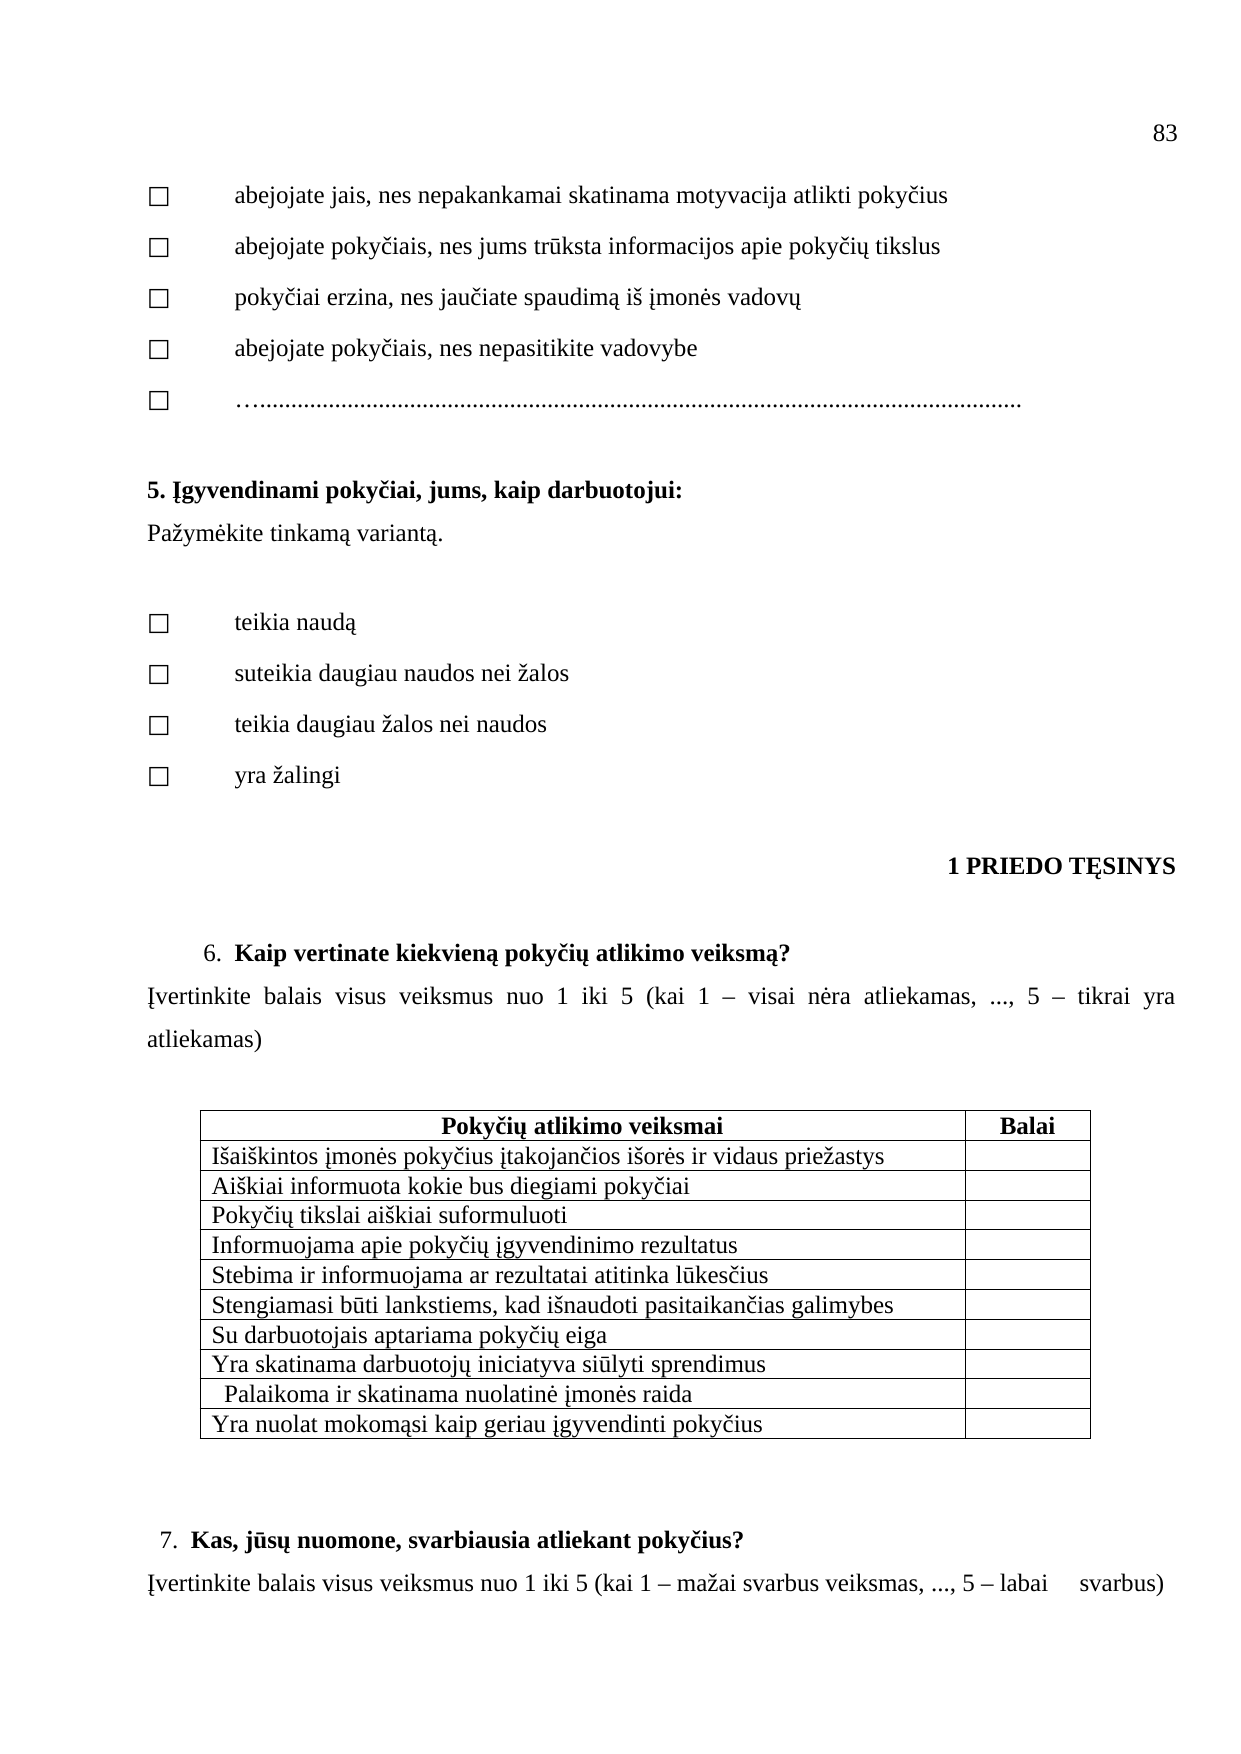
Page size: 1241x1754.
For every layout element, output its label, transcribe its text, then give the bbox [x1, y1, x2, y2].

table_cell [966, 1379, 1090, 1408]
table_cell Yra skatinama darbuotojų iniciatyva siūlyti sprendimus [201, 1350, 965, 1378]
table_cell [966, 1171, 1090, 1199]
table_cell Palaikoma ir skatinama nuolatinė įmonės raida [201, 1379, 965, 1408]
text Įvertinkite balais visus veiksmus nuo 1 iki 5 (kai 1 – mažai svarbus veiksmas, ..., 5 – labai svarbus) [147, 1568, 1176, 1597]
text Įvertinkite balais visus veiksmus nuo 1 iki 5 (kai 1 – visai nėra atliekamas, ..., 5 – tikrai yra atliekamas) [147, 981, 1176, 1053]
table_cell [966, 1290, 1090, 1319]
text 6. Kaip vertinate kiekvieną pokyčių atlikimo veiksmą? [147, 938, 1176, 966]
list abejojate jais, nes nepakankamai skatinama motyvacija atlikti pokyčius [147, 176, 1176, 210]
list ….......................................................................................................................... [147, 381, 1176, 414]
table_cell Pokyčių tikslai aiškiai suformuluoti [201, 1201, 965, 1229]
table_cell Išaiškintos įmonės pokyčius įtakojančios išorės ir vidaus priežastys [201, 1141, 965, 1170]
table_header Pokyčių atlikimo veiksmai [201, 1111, 965, 1140]
list pokyčiai erzina, nes jaučiate spaudimą iš įmonės vadovų [147, 278, 1176, 312]
table_cell [966, 1141, 1090, 1170]
table_cell Stengiamasi būti lankstiems, kad išnaudoti pasitaikančias galimybes [201, 1290, 965, 1319]
table_cell Yra nuolat mokomąsi kaip geriau įgyvendinti pokyčius [201, 1409, 965, 1438]
table_cell Aiškiai informuota kokie bus diegiami pokyčiai [201, 1171, 965, 1199]
list suteikia daugiau naudos nei žalos [147, 655, 1176, 689]
text 1 PRIEDO TĘSINYS [147, 851, 1176, 880]
table_cell Stebima ir informuojama ar rezultatai atitinka lūkesčius [201, 1260, 965, 1289]
list abejojate pokyčiais, nes jums trūksta informacijos apie pokyčių tikslus [147, 227, 1176, 261]
table_cell Informuojama apie pokyčių įgyvendinimo rezultatus [201, 1230, 965, 1259]
list yra žalingi [147, 757, 1176, 791]
text 5. Įgyvendinami pokyčiai, jums, kaip darbuotojui: [147, 475, 1176, 503]
table_cell [966, 1230, 1090, 1259]
table_cell [966, 1201, 1090, 1229]
table_cell [966, 1350, 1090, 1378]
table_cell [966, 1320, 1090, 1348]
text Pažymėkite tinkamą variantą. [147, 518, 1176, 547]
text 7. Kas, jūsų nuomone, svarbiausia atliekant pokyčius? [147, 1525, 1176, 1554]
list teikia naudą [147, 604, 1176, 638]
list abejojate pokyčiais, nes nepasitikite vadovybe [147, 329, 1176, 363]
list teikia daugiau žalos nei naudos [147, 706, 1176, 740]
table_cell [966, 1260, 1090, 1289]
table_header Balai [966, 1111, 1090, 1140]
table_cell Su darbuotojais aptariama pokyčių eiga [201, 1320, 965, 1348]
table_cell [966, 1409, 1090, 1438]
